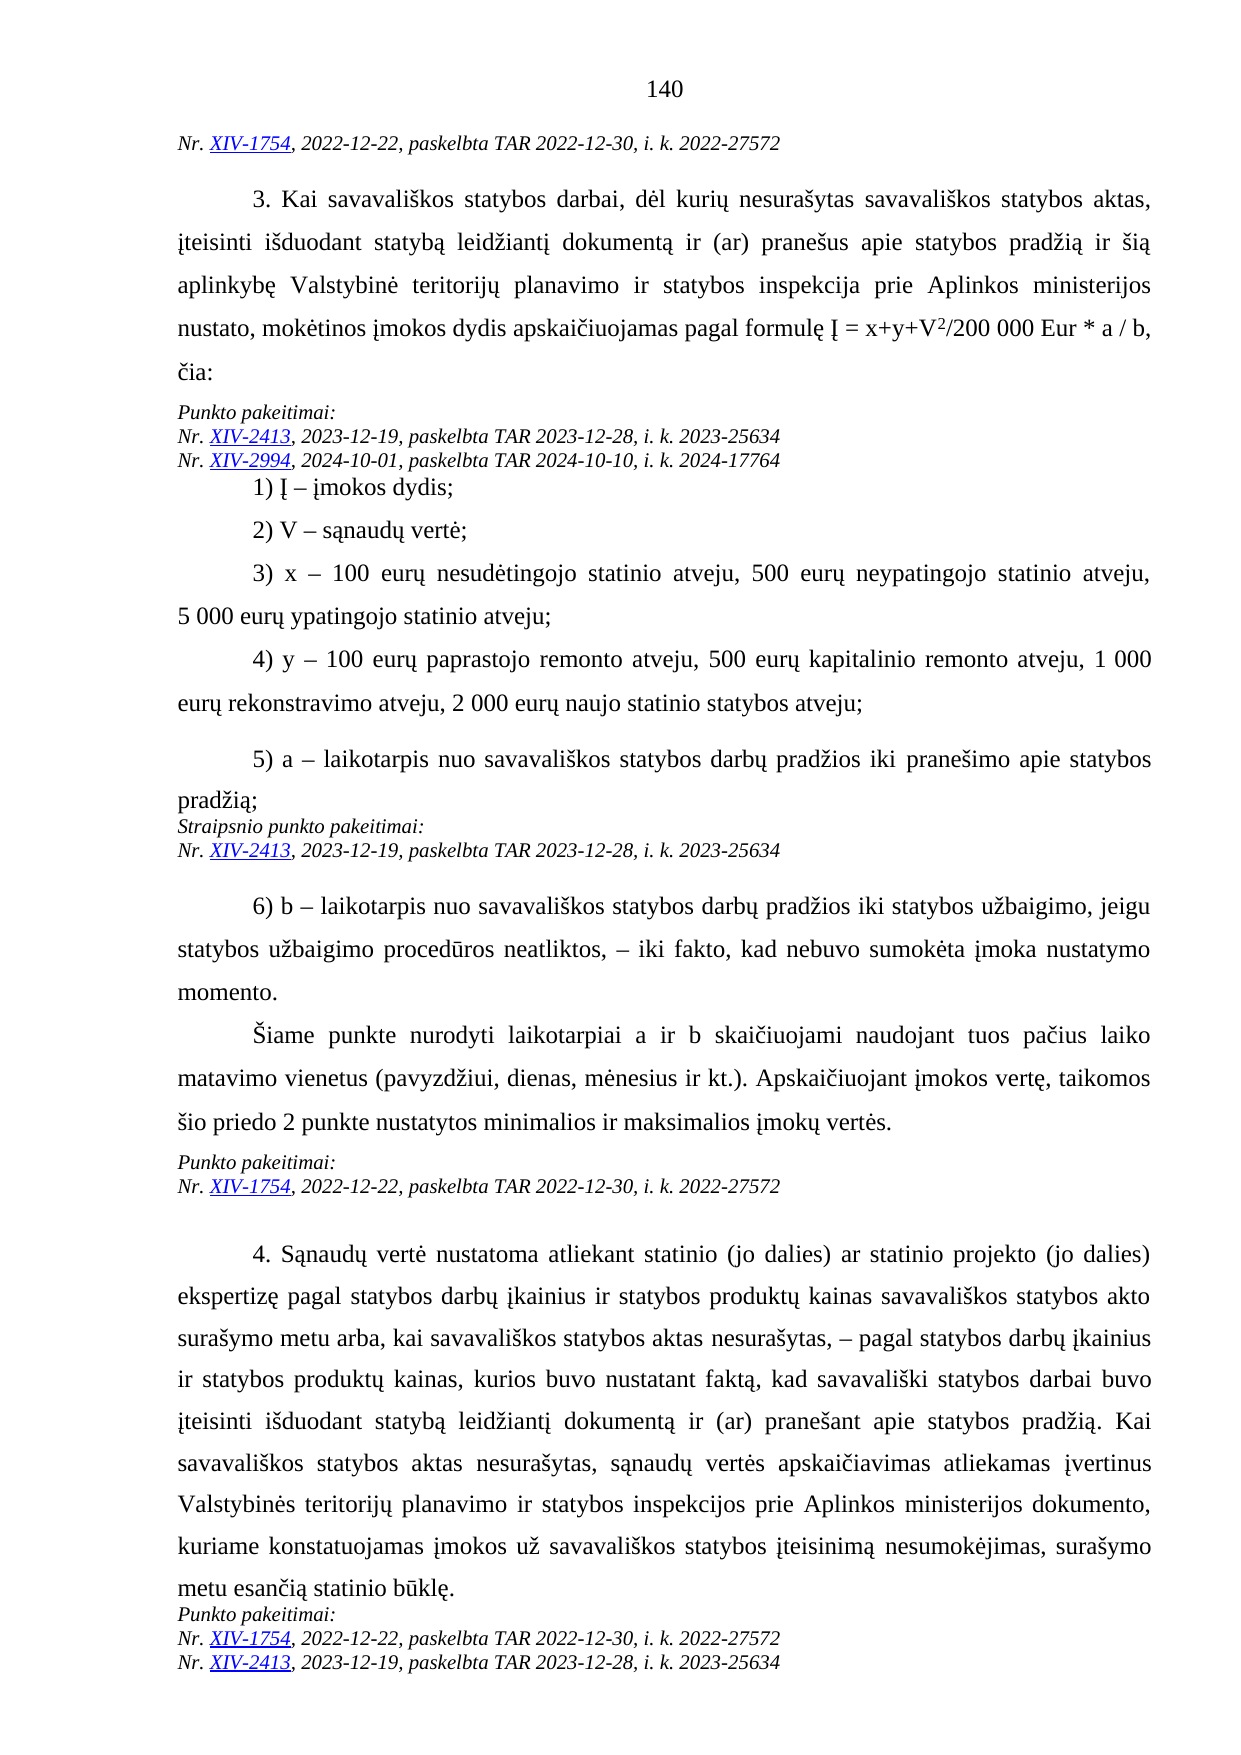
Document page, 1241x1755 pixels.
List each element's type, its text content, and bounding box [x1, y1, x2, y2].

text Nr. XIV-2413, 2023-12-19, paskelbta TAR 2023-12-28, i. k. 2023-25634 [177, 1650, 1152, 1674]
text 2) V – sąnaudų vertė; [177, 515, 1152, 544]
text 5) a – laikotarpis nuo savavališkos statybos darbų pradžios iki pranešimo apie statybos pradžią; [177, 731, 1152, 814]
text Punkto pakeitimai: [177, 1150, 1152, 1174]
text Nr. XIV-2994, 2024-10-01, paskelbta TAR 2024-10-10, i. k. 2024-17764 [177, 448, 1152, 472]
text Straipsnio punkto pakeitimai: [177, 814, 1152, 838]
text Nr. XIV-1754, 2022-12-22, paskelbta TAR 2022-12-30, i. k. 2022-27572 [177, 1626, 1152, 1650]
text 3. Kai savavališkos statybos darbai, dėl kurių nesurašytas savavališkos statybos aktas, įteisinti išduodant statybą leidžiantį dokumentą ir (ar) pranešus apie statybos pradžią ir šią aplinkybę Valstybinė teritorijų planavimo ir statybos inspekcija prie Aplinkos ministerijos nustato, mokėtinos įmokos dydis apskaičiuojamas pagal formulę Į = x+y+V2/200 000 Eur * a / b, čia: [177, 184, 1152, 385]
text Punkto pakeitimai: [177, 400, 1152, 424]
text 4) y – 100 eurų paprastojo remonto atveju, 500 eurų kapitalinio remonto atveju, 1 000 eurų rekonstravimo atveju, 2 000 eurų naujo statinio statybos atveju; [177, 644, 1152, 716]
text 6) b – laikotarpis nuo savavališkos statybos darbų pradžios iki statybos užbaigimo, jeigu statybos užbaigimo procedūros neatliktos, – iki fakto, kad nebuvo sumokėta įmoka nustatymo momento. [177, 891, 1152, 1006]
text Nr. XIV-1754, 2022-12-22, paskelbta TAR 2022-12-30, i. k. 2022-27572 [177, 1174, 1152, 1198]
text Šiame punkte nurodyti laikotarpiai a ir b skaičiuojami naudojant tuos pačius laiko matavimo vienetus (pavyzdžiui, dienas, mėnesius ir kt.). Apskaičiuojant įmokos vertę, taikomos šio priedo 2 punkte nustatytos minimalios ir maksimalios įmokų vertės. [177, 1020, 1152, 1135]
text 4. Sąnaudų vertė nustatoma atliekant statinio (jo dalies) ar statinio projekto (jo dalies) ekspertizę pagal statybos darbų įkainius ir statybos produktų kainas savavališkos statybos akto surašymo metu arba, kai savavališkos statybos aktas nesurašytas, – pagal statybos darbų įkainius ir statybos produktų kainas, kurios buvo nustatant faktą, kad savavališki statybos darbai buvo įteisinti išduodant statybą leidžiantį dokumentą ir (ar) pranešant apie statybos pradžią. Kai savavališkos statybos aktas nesurašytas, sąnaudų vertės apskaičiavimas atliekamas įvertinus Valstybinės teritorijų planavimo ir statybos inspekcijos prie Aplinkos ministerijos dokumento, kuriame konstatuojamas įmokos už savavališkos statybos įteisinimą nesumokėjimas, surašymo metu esančią statinio būklę. [177, 1227, 1152, 1602]
text Nr. XIV-2413, 2023-12-19, paskelbta TAR 2023-12-28, i. k. 2023-25634 [177, 838, 1152, 862]
text 3) x – 100 eurų nesudėtingojo statinio atveju, 500 eurų neypatingojo statinio atveju, 5 000 eurų ypatingojo statinio atveju; [177, 558, 1152, 630]
text Nr. XIV-2413, 2023-12-19, paskelbta TAR 2023-12-28, i. k. 2023-25634 [177, 424, 1152, 448]
text Nr. XIV-1754, 2022-12-22, paskelbta TAR 2022-12-30, i. k. 2022-27572 [177, 131, 1152, 155]
text 1) Į – įmokos dydis; [177, 472, 1152, 501]
text Punkto pakeitimai: [177, 1602, 1152, 1626]
